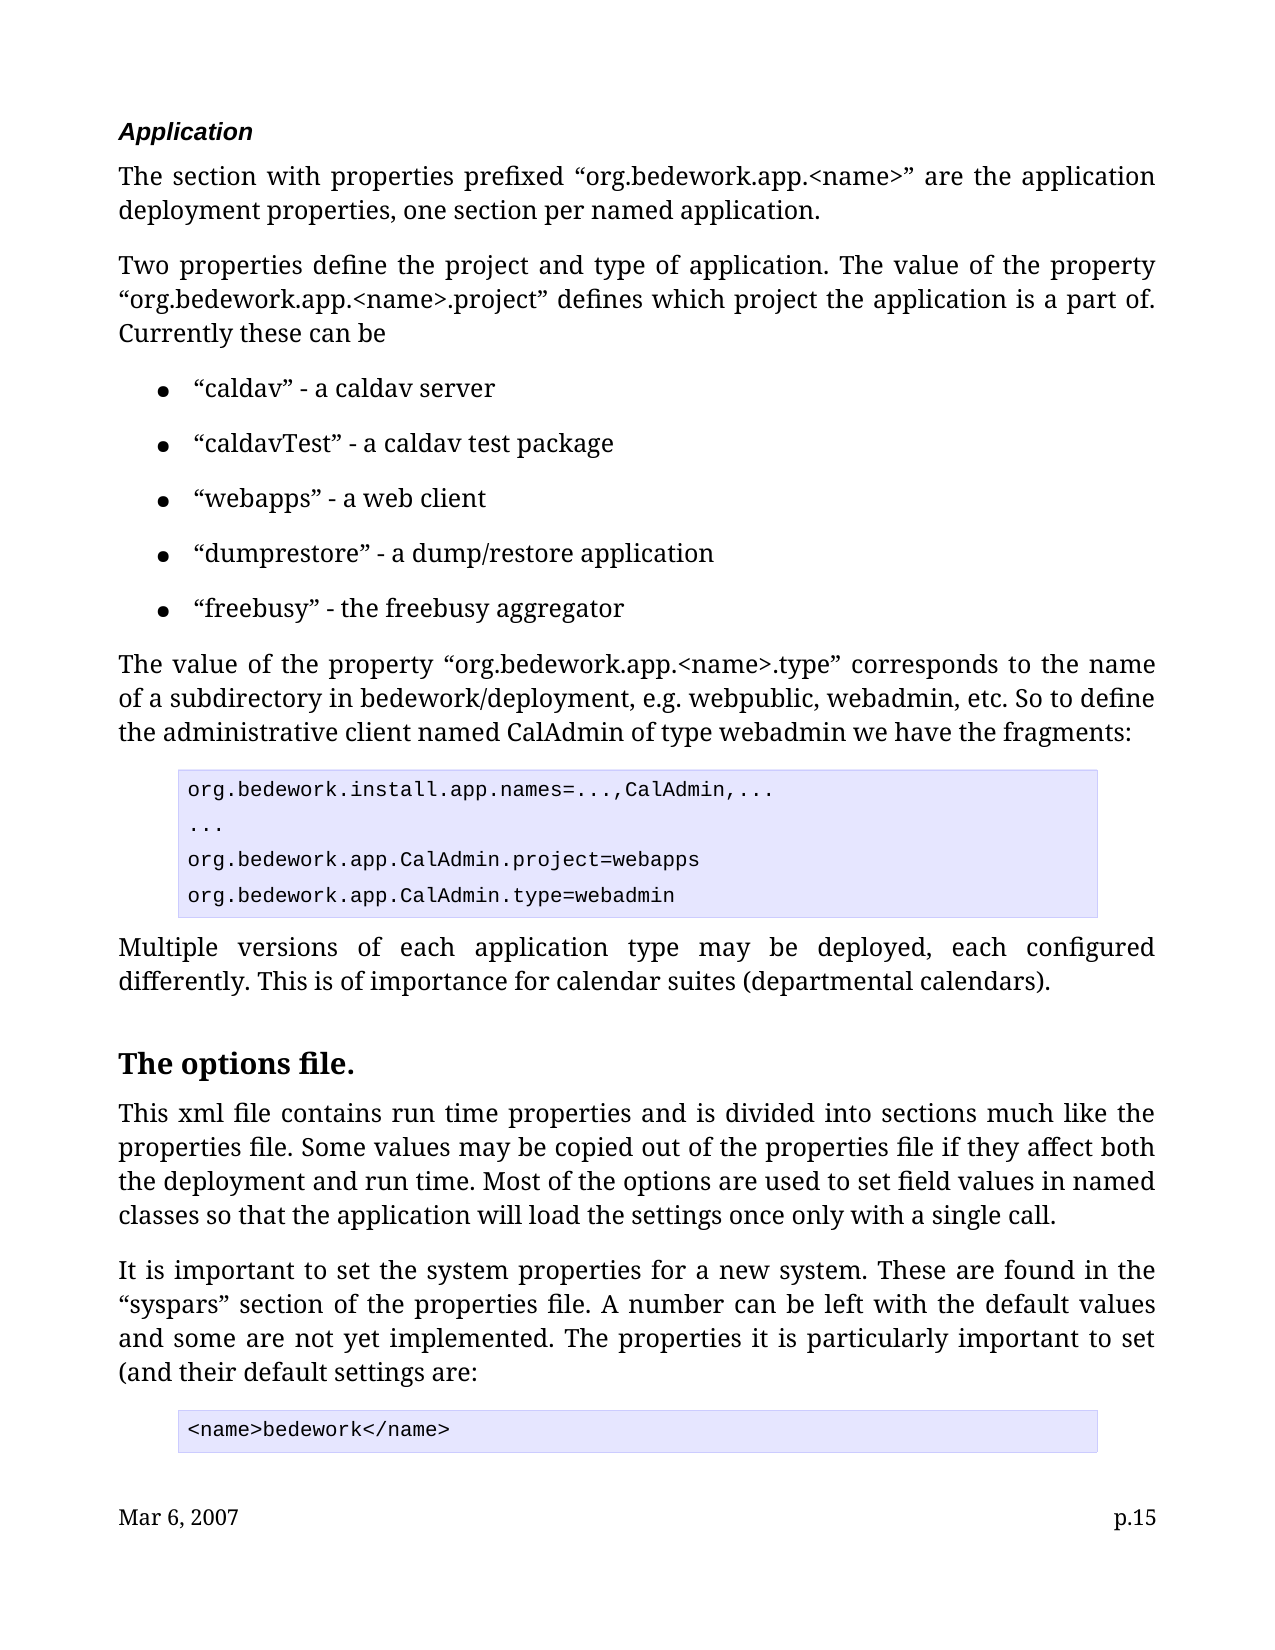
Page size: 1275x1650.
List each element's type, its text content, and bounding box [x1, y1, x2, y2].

text org.bedework.app.CalAdmin.type=webadmin [179, 876, 1097, 917]
text This xml file contains run time properties and is divided into sections much like the properties file. Some values may be copied out of the properties file if they affect both the deployment and run time. Most of the options are used to set field values in named classes so that the application will load the settings once only with a single call. [118, 1096, 1157, 1232]
list “freebusy” - the freebusy aggregator [156, 591, 1157, 625]
text The section with properties prefixed “org.bedework.app.<name>” are the application deployment properties, one section per named application. [118, 158, 1157, 226]
subtitle Application [118, 118, 1157, 146]
text <name>bedework</name> [179, 1411, 1097, 1452]
text The value of the property “org.bedework.app.<name>.type” corresponds to the name of a subdirectory in bedework/deployment, e.g. webpublic, webadmin, etc. So to define the administrative client named CalAdmin of type webadmin we have the fragments: [118, 646, 1157, 748]
list “caldav” - a caldav server [156, 371, 1157, 405]
text Multiple versions of each application type may be deployed, each configured differently. This is of importance for calendar suites (departmental calendars). [118, 929, 1157, 997]
text org.bedework.app.CalAdmin.project=webapps [179, 840, 1097, 873]
list “caldavTest” - a caldav test package [156, 426, 1157, 460]
text ... [179, 805, 1097, 838]
text org.bedework.install.app.names=...,CalAdmin,... [179, 771, 1097, 802]
text Two properties define the project and type of application. The value of the property “org.bedework.app.<name>.project” defines which project the application is a part of. Currently these can be [118, 247, 1157, 350]
list “webapps” - a web client [156, 481, 1157, 515]
subtitle The options file. [118, 1043, 1157, 1083]
list “dumprestore” - a dump/restore application [156, 536, 1157, 570]
text It is important to set the system properties for a new system. These are found in the “syspars” section of the properties file. A number can be left with the default values and some are not yet implemented. The properties it is particularly important to set (and their default settings are: [118, 1253, 1157, 1389]
